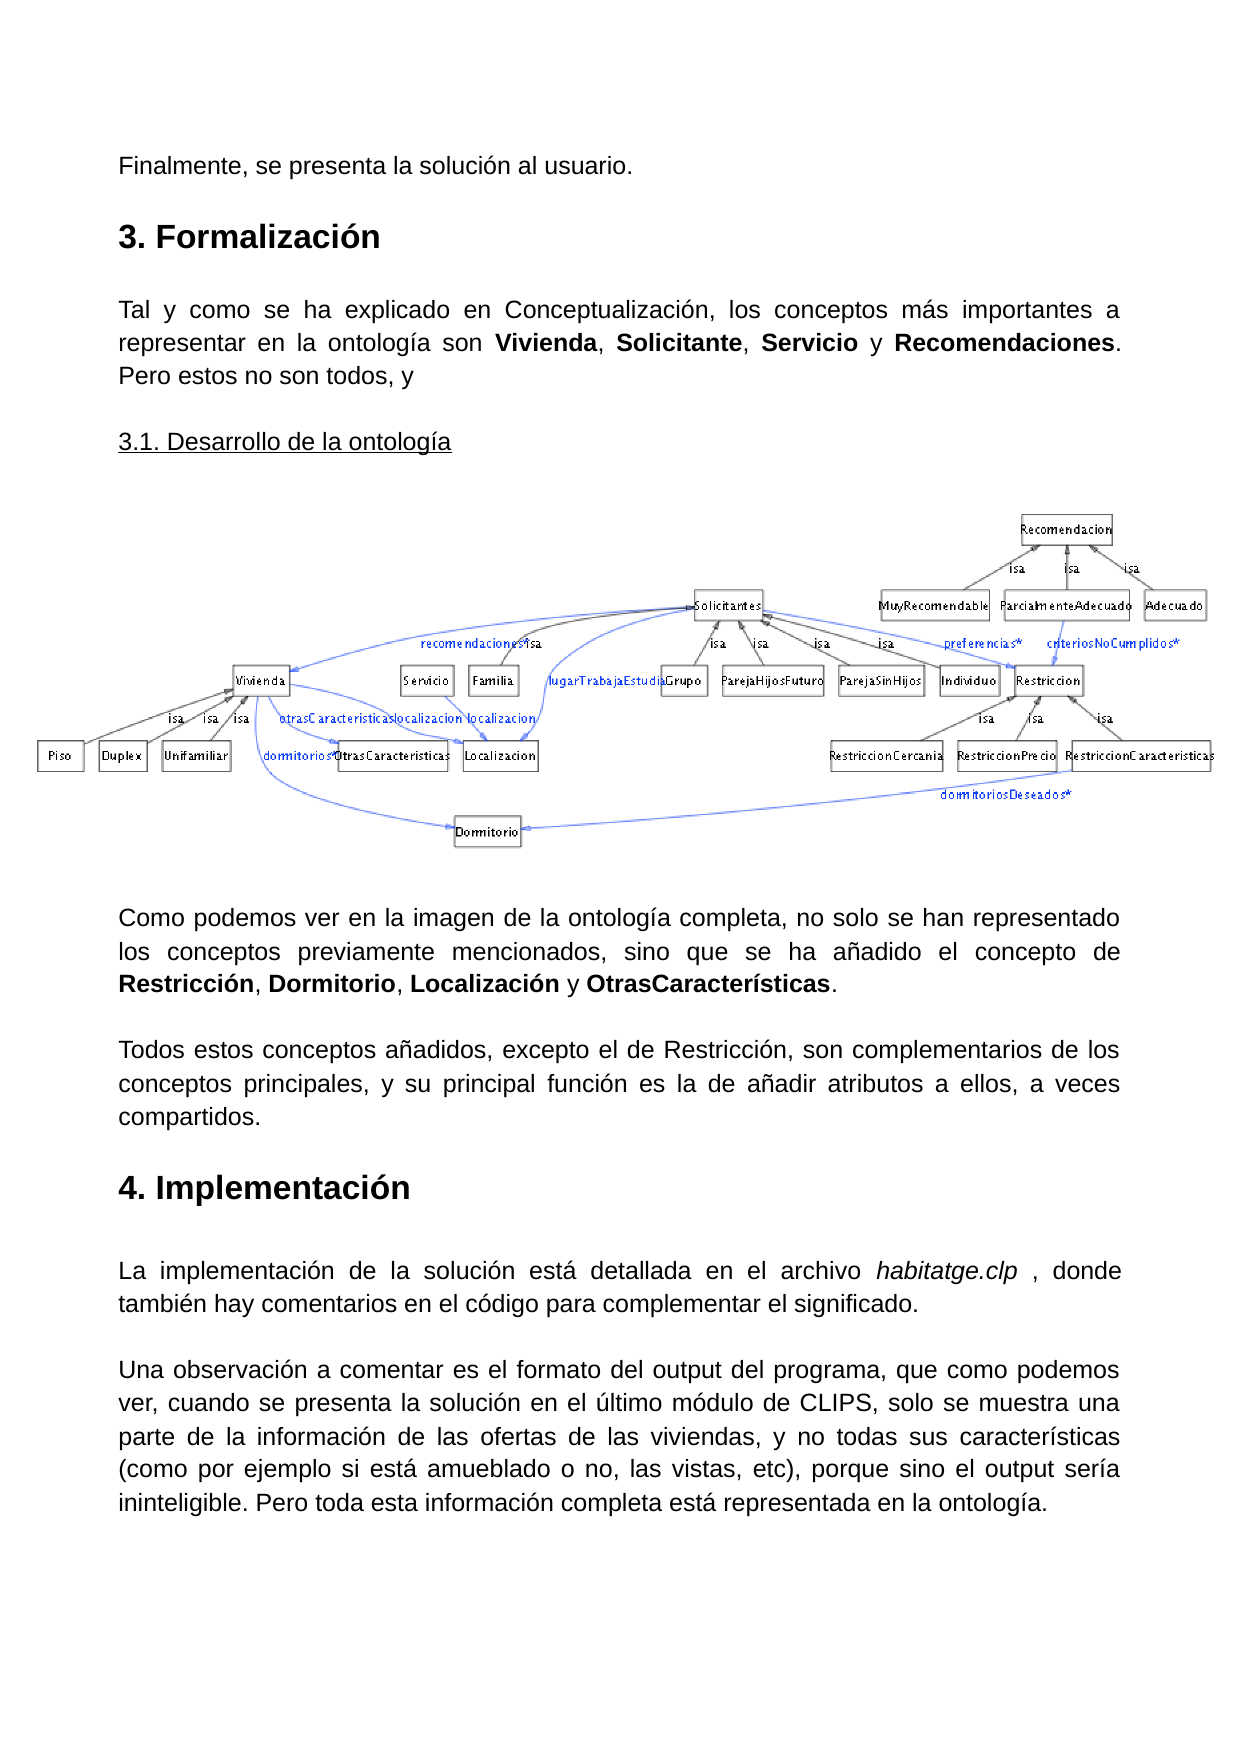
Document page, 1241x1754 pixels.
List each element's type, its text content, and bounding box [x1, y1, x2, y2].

text Como podemos ver en la imagen de la ontología completa, no solo se han representado los conceptos previamente mencionados, sino que se ha añadido el concepto de Restricción, Dormitorio, Localización y OtrasCaracterísticas. [118, 903, 1122, 998]
text Finalmente, se presenta la solución al usuario. [118, 151, 1122, 180]
text 3.1. Desarrollo de la ontología [118, 427, 1122, 455]
text Una observación a comentar es el formato del output del programa, que como podemos ver, cuando se presenta la solución en el último módulo de CLIPS, solo se muestra una parte de la información de las ofertas de las viviendas, y no todas sus características (como por ejemplo si está amueblado o no, las vistas, etc), porque sino el output sería ininteligible. Pero toda esta información completa está representada en la ontología. [118, 1355, 1122, 1516]
picture [14, 492, 1226, 867]
text Todos estos conceptos añadidos, excepto el de Restricción, son complementarios de los conceptos principales, y su principal función es la de añadir atributos a ellos, a veces compartidos. [118, 1036, 1122, 1130]
text 3. Formalización [118, 217, 1122, 256]
text Tal y como se ha explicado en Conceptualización, los conceptos más importantes a representar en la ontología son Vivienda, Solicitante, Servicio y Recomendaciones. Pero estos no son todos, y [118, 294, 1122, 389]
text La implementación de la solución está detallada en el archivo habitatge.clp , donde también hay comentarios en el código para complementar el significado. [118, 1256, 1122, 1318]
text 4. Implementación [118, 1168, 1122, 1206]
